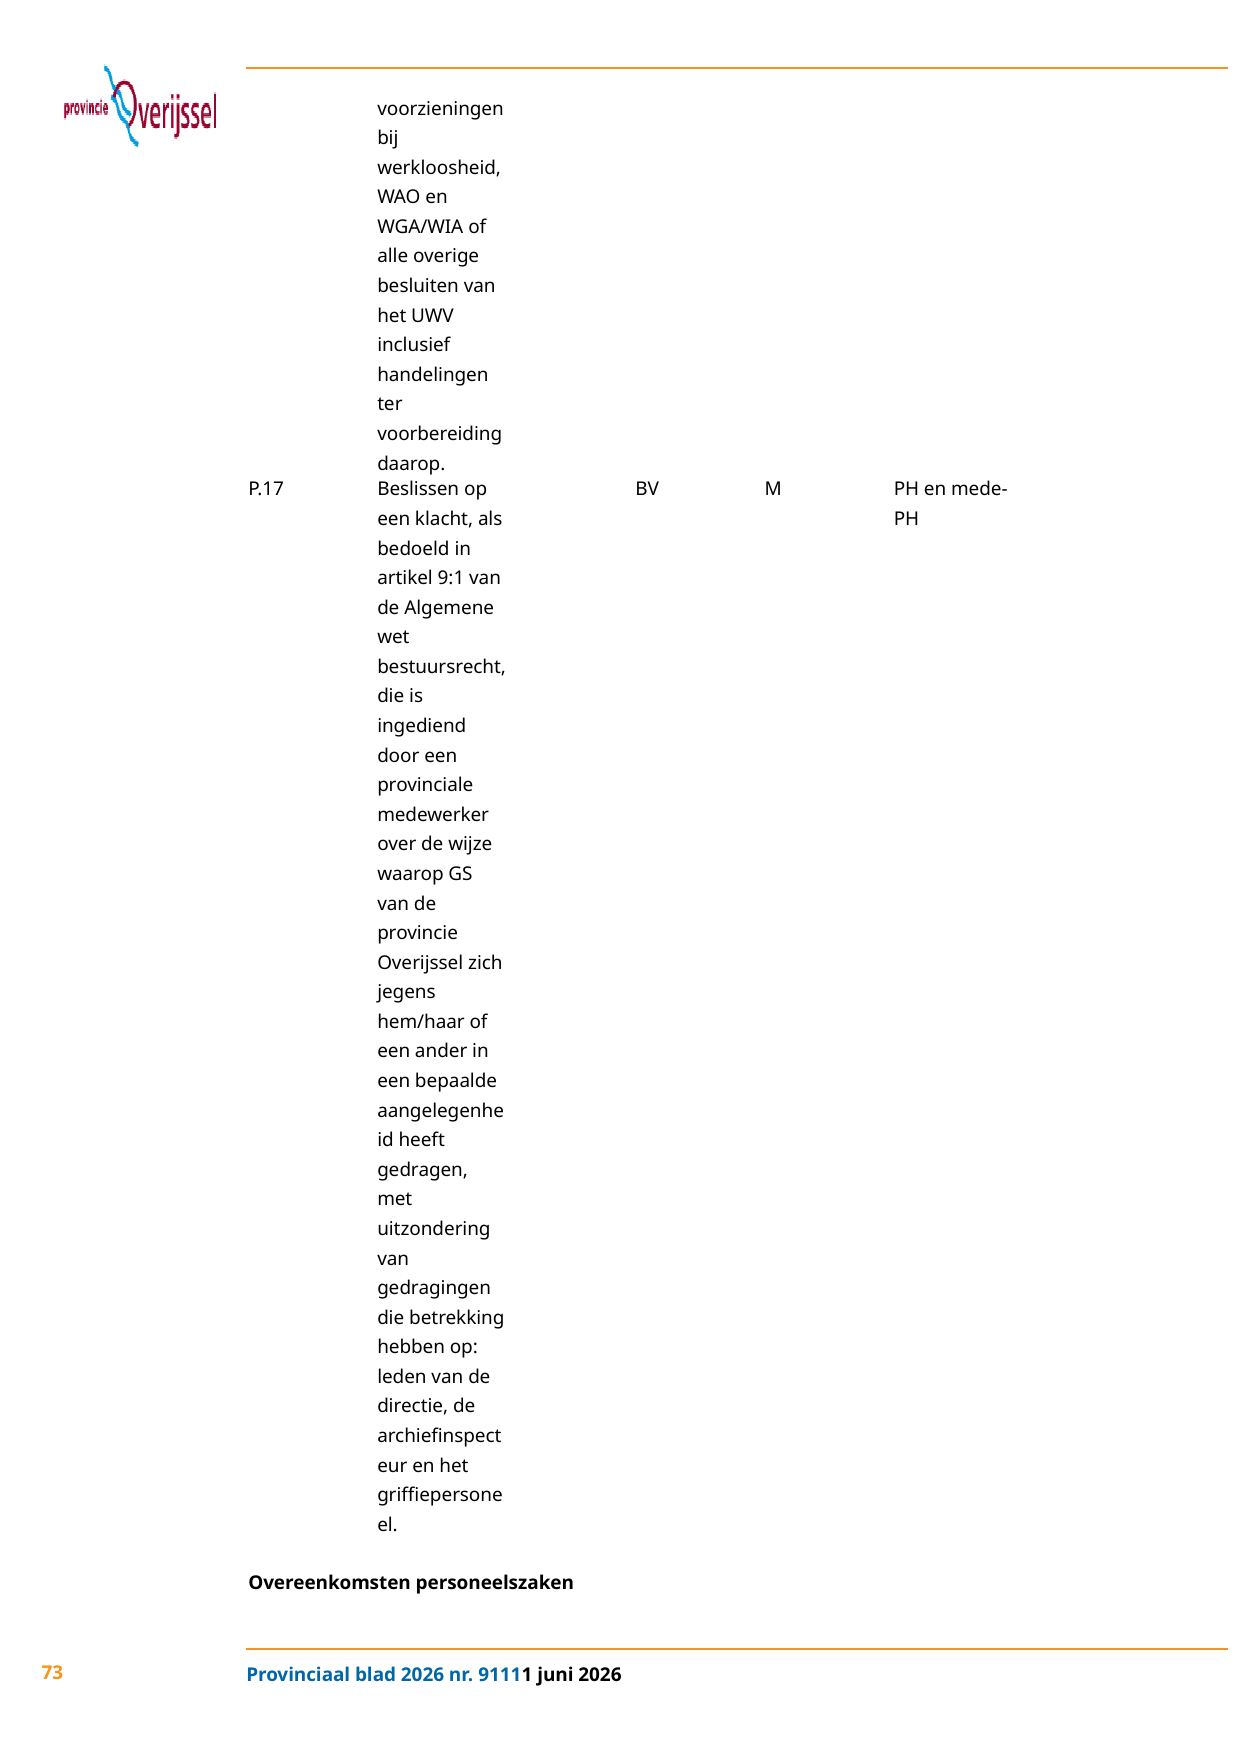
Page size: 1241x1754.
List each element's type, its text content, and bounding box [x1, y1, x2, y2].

table_cell [1023, 95, 1152, 476]
table_cell [506, 476, 635, 1537]
table_cell [894, 95, 1022, 476]
table_cell BV [635, 476, 764, 1537]
table_cell M [764, 476, 893, 1537]
table_cell [506, 95, 635, 476]
table_cell voorzieningen bij werkloosheid, WAO en WGA/WIA of alle overige besluiten van het UWV inclusief handelingen ter voorbereiding daarop. [377, 95, 506, 476]
table_cell [635, 95, 764, 476]
table_cell [764, 95, 893, 476]
table_cell [248, 95, 377, 476]
table_cell Beslissen op een klacht, als bedoeld in artikel 9:1 van de Algemene wet bestuursrecht, die is ingediend door een provinciale medewerker over de wijze waarop GS van de provincie Overijssel zich jegens hem/haar of een ander in een bepaalde aangelegenheid heeft gedragen, met uitzondering van gedragingen die betrekking hebben op: leden van de directie, de archiefinspecteur en het griffiepersoneel. [377, 476, 506, 1537]
picture [41, 47, 231, 172]
table_cell P.17 [248, 476, 377, 1537]
table_cell [1023, 476, 1152, 1537]
table_cell PH en mede-PH [894, 476, 1022, 1537]
text Overeenkomsten personeelszaken [248, 1569, 1152, 1595]
